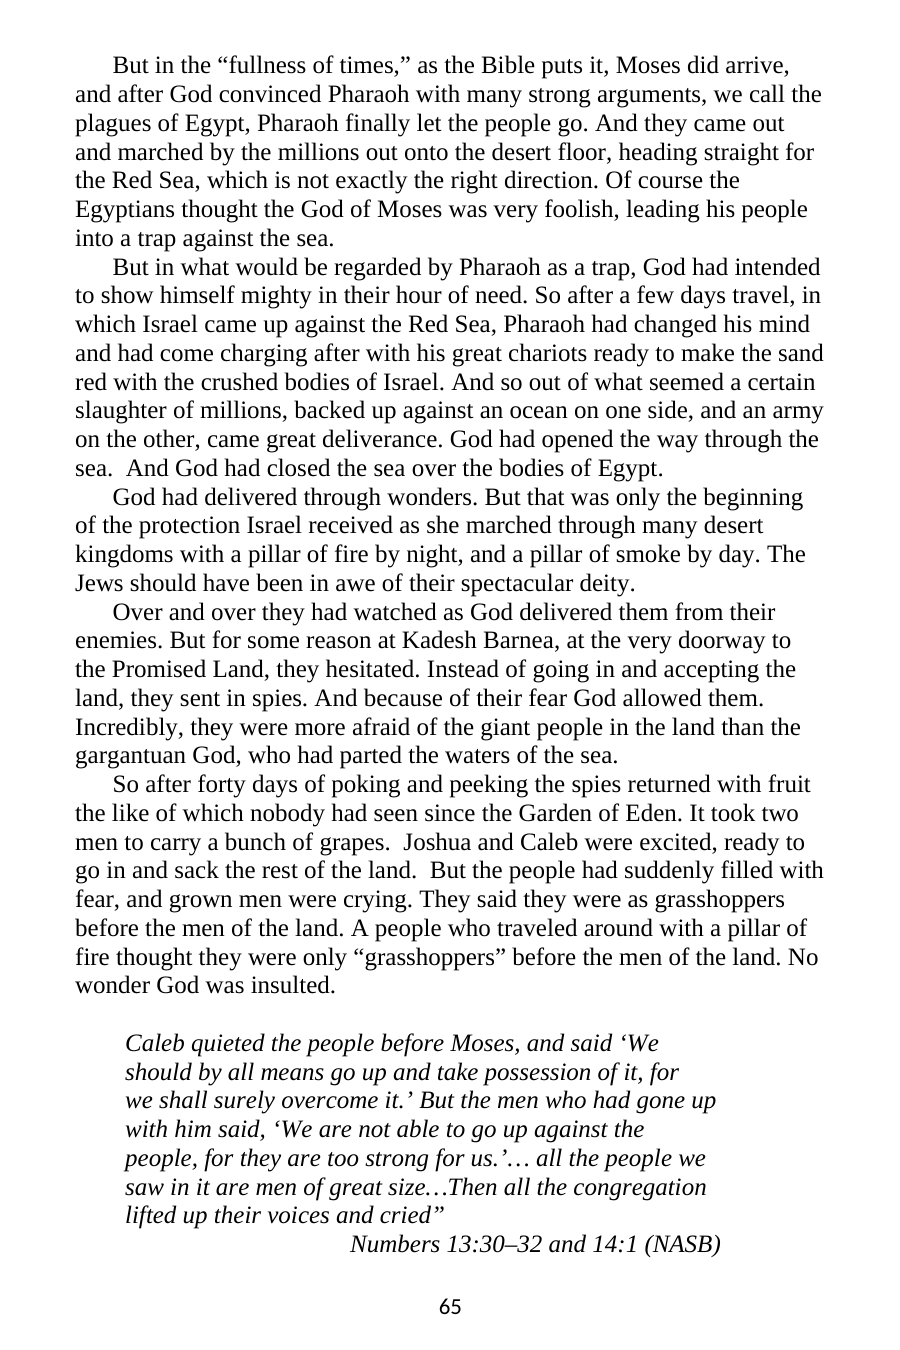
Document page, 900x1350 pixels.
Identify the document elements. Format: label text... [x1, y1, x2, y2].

text Caleb quieted the people before Moses, and said ‘We [75, 1028, 825, 1057]
text But in what would be regarded by Pharaoh as a trap, God had intended to show himself mighty in their hour of need. So after a few days travel, in which Israel came up against the Red Sea, Pharaoh had changed his mind and had come charging after with his great chariots ready to make the sand red with the crushed bodies of Israel. And so out of what seemed a certain slaughter of millions, backed up against an ocean on one side, and an army on the other, came great deliverance. God had opened the way through the sea. And God had closed the sea over the bodies of Egypt. [75, 252, 825, 482]
text with him said, ‘We are not able to go up against the [75, 1114, 825, 1143]
text But in the “fullness of times,” as the Bible puts it, Moses did arrive, and after God convinced Pharaoh with many strong arguments, we call the plagues of Egypt, Pharaoh finally let the people go. And they came out and marched by the millions out onto the desert floor, heading straight for the Red Sea, which is not exactly the right direction. Of course the Egyptians thought the God of Moses was very foolish, leading his people into a trap against the sea. [75, 51, 825, 252]
text Over and over they had watched as God delivered them from their enemies. But for some reason at Kadesh Barnea, at the very doorway to the Promised Land, they hesitated. Instead of going in and accepting the land, they sent in spies. And because of their fear God allowed them. Incredibly, they were more afraid of the giant people in the land than the gargantuan God, who had parted the waters of the sea. [75, 597, 825, 769]
text should by all means go up and take possession of it, for [75, 1057, 825, 1086]
text lifted up their voices and cried” [75, 1201, 825, 1229]
text we shall surely overcome it.’ But the men who had gone up [75, 1086, 825, 1114]
text people, for they are too strong for us.’… all the people we [75, 1143, 825, 1172]
text So after forty days of poking and peeking the spies returned with fruit the like of which nobody had seen since the Garden of Eden. It took two men to carry a bunch of grapes. Joshua and Caleb were excited, ready to go in and sack the rest of the land. But the people had suddenly filled with fear, and grown men were crying. They said they were as grasshoppers before the men of the land. A people who traveled around with a pillar of fire thought they were only “grasshoppers” before the men of the land. No wonder God was insulted. [75, 769, 825, 999]
text Numbers 13:30–32 and 14:1 (NASB) [75, 1229, 825, 1258]
text God had delivered through wonders. But that was only the beginning of the protection Israel received as she marched through many desert kingdoms with a pillar of fire by night, and a pillar of smoke by day. The Jews should have been in awe of their spectacular deity. [75, 482, 825, 597]
text saw in it are men of great size…Then all the congregation [75, 1172, 825, 1201]
